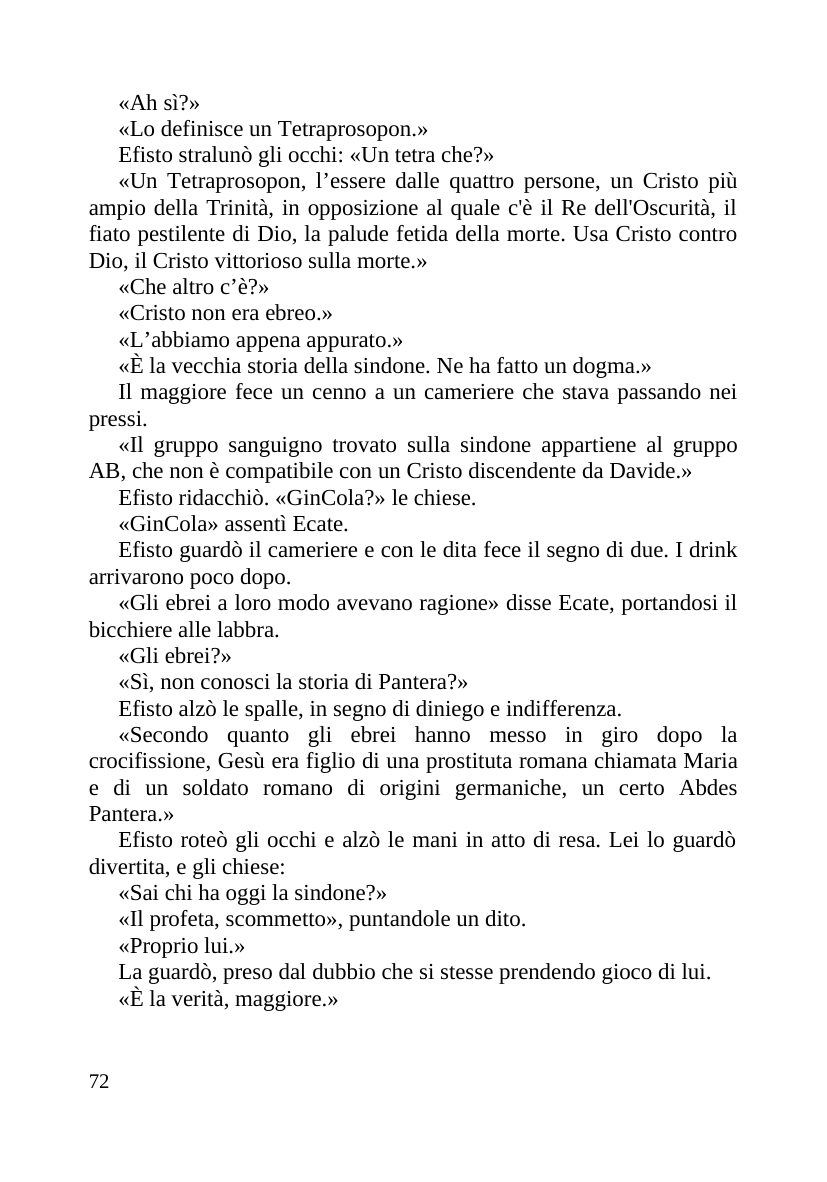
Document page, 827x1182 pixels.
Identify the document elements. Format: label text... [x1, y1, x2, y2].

text «Il gruppo sanguigno trovato sulla sindone appartiene al gruppo AB, che non è compatibile con un Cristo discendente da Davide.» [88, 431, 738, 484]
text «Il profeta, scommetto», puntandole un dito. [88, 906, 738, 932]
text «L’abbiamo appena appurato.» [88, 326, 738, 352]
text Il maggiore fece un cenno a un cameriere che stava passando nei pressi. [88, 378, 738, 431]
text Efisto guardò il cameriere e con le dita fece il segno di due. I drink arrivarono poco dopo. [88, 537, 738, 589]
text «Che altro c’è?» [88, 273, 738, 299]
text «Gli ebrei a loro modo avevano ragione» disse Ecate, portandosi il bicchiere alle labbra. [88, 589, 738, 642]
text «Lo definisce un Tetraprosopon.» [88, 115, 738, 141]
text Efisto ridacchiò. «GinCola?» le chiese. [88, 484, 738, 510]
text «Gli ebrei?» [88, 642, 738, 668]
text Efisto alzò le spalle, in segno di diniego e indifferenza. [88, 695, 738, 721]
text «Un Tetraprosopon, l’essere dalle quattro persone, un Cristo più ampio della Trinità, in opposizione al quale c'è il Re dell'Oscurità, il fiato pestilente di Dio, la palude fetida della morte. Usa Cristo contro Dio, il Cristo vittorioso sulla morte.» [88, 168, 738, 273]
text «GinCola» assentì Ecate. [88, 510, 738, 537]
text «È la vecchia storia della sindone. Ne ha fatto un dogma.» [88, 352, 738, 378]
text «Secondo quanto gli ebrei hanno messo in giro dopo la crocifissione, Gesù era figlio di una prostituta romana chiamata Maria e di un soldato romano di origini germaniche, un certo Abdes Pantera.» [88, 721, 738, 826]
text «Sì, non conosci la storia di Pantera?» [88, 668, 738, 695]
text «Cristo non era ebreo.» [88, 299, 738, 326]
text «Sai chi ha oggi la sindone?» [88, 879, 738, 906]
text Efisto stralunò gli occhi: «Un tetra che?» [88, 141, 738, 168]
text La guardò, preso dal dubbio che si stesse prendendo gioco di lui. [88, 958, 738, 984]
text Efisto roteò gli occhi e alzò le mani in atto di resa. Lei lo guardò divertita, e gli chiese: [88, 826, 738, 879]
text «Proprio lui.» [88, 932, 738, 958]
text «Ah sì?» [88, 88, 738, 115]
text «È la verità, maggiore.» [88, 984, 738, 1011]
